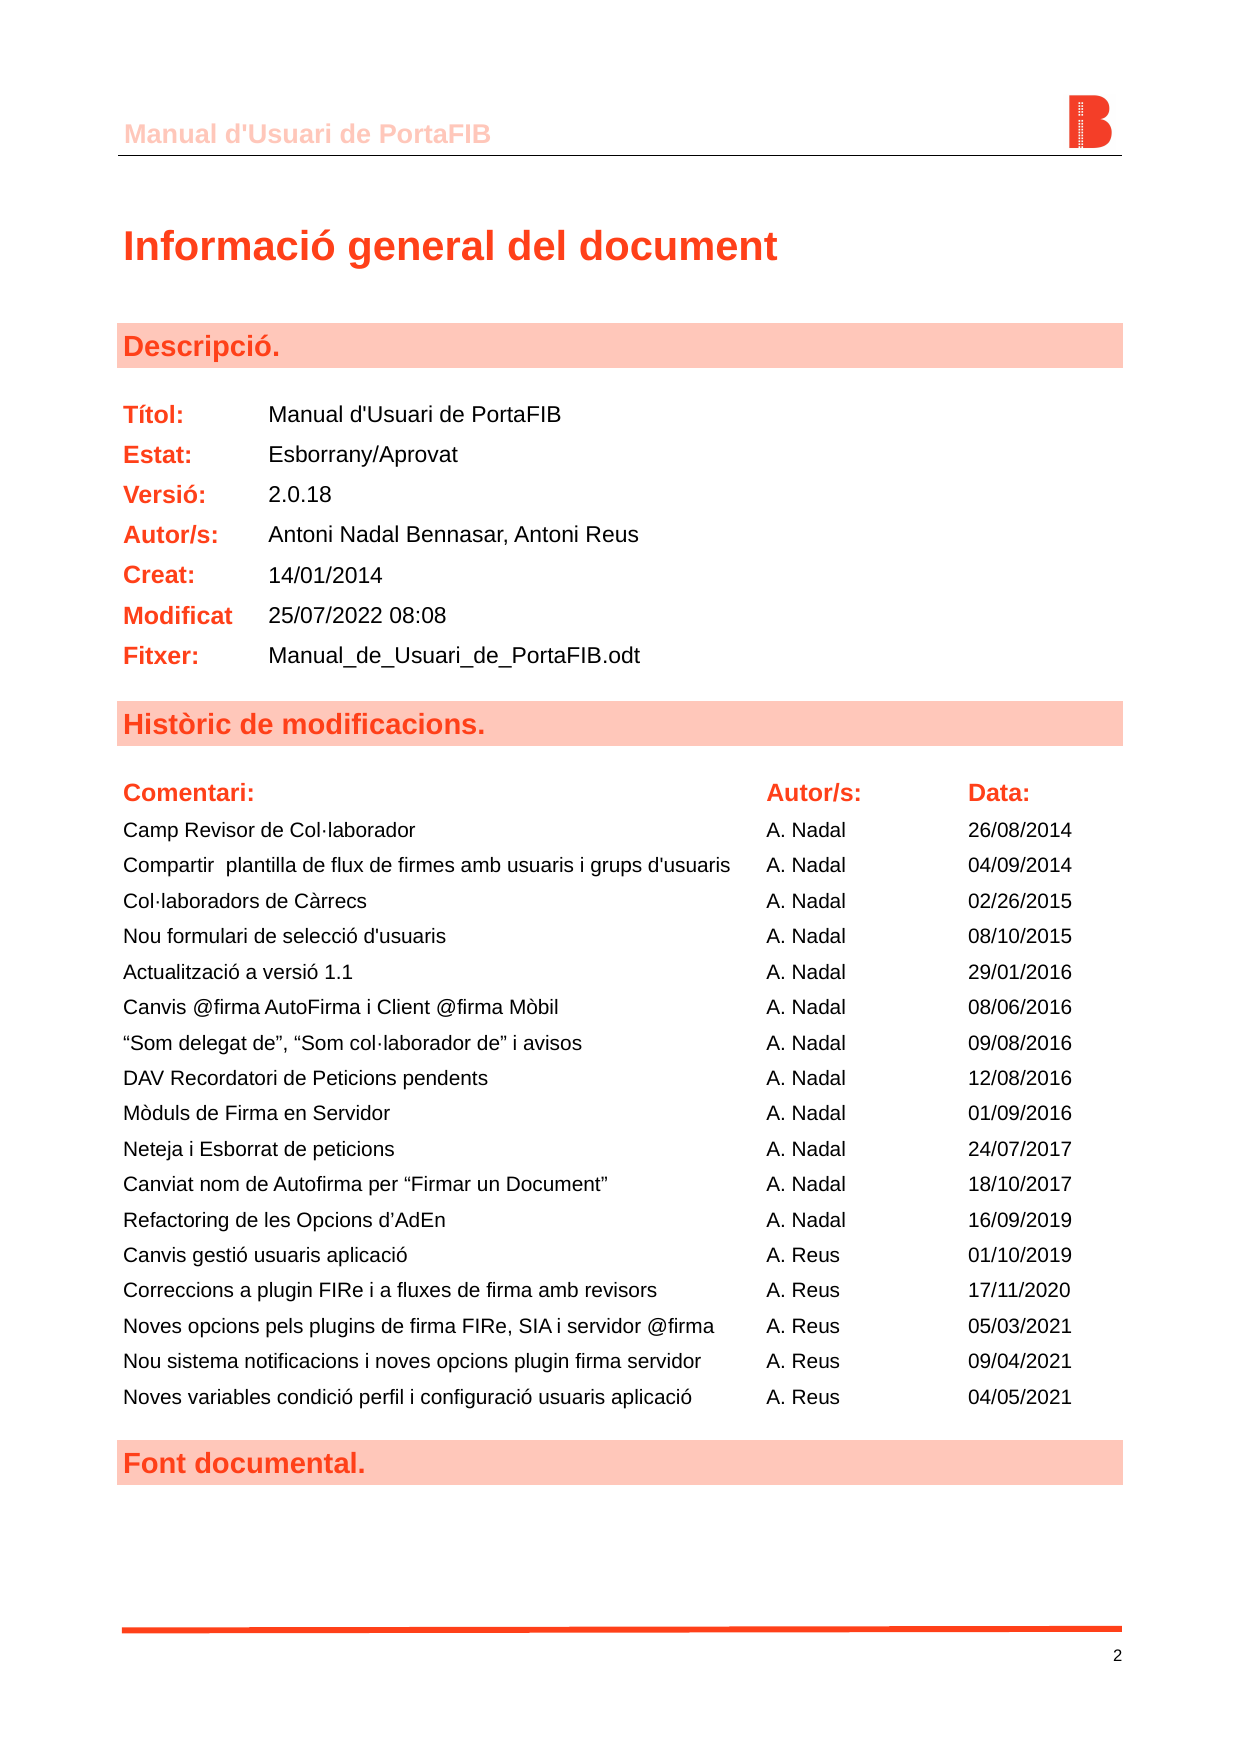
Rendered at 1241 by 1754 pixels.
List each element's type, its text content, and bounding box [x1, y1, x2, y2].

table_cell 01/10/2019 [962, 1237, 1123, 1273]
table_cell A. Reus [760, 1273, 962, 1308]
table_cell 24/07/2017 [962, 1131, 1123, 1166]
table_cell [117, 1511, 1123, 1551]
table_cell Noves variables condició perfil i configuració usuaris aplicació [117, 1379, 760, 1414]
table_cell 10/08/2015 [962, 919, 1123, 954]
table_cell A. Nadal [760, 1166, 962, 1202]
table_cell Versió: [117, 474, 262, 514]
table_cell [117, 1414, 1123, 1440]
table_cell A. Nadal [760, 812, 962, 848]
table_cell Font documental. [117, 1440, 1123, 1485]
table_cell [117, 746, 1123, 772]
table_cell 26/02/2015 [962, 883, 1123, 918]
table_cell A. Nadal [760, 848, 962, 883]
table_cell A. Nadal [760, 1202, 962, 1237]
table_cell Neteja i Esborrat de peticions [117, 1131, 760, 1166]
table_cell [117, 1485, 1123, 1511]
table_cell 04/05/2021 [962, 1379, 1123, 1414]
table_cell Canvis @firma AutoFirma i Client @firma Mòbil [117, 989, 760, 1025]
table_cell [117, 368, 1123, 394]
table_cell 12/08/2016 [962, 1060, 1123, 1096]
table_cell [117, 1551, 1123, 1589]
table_cell Comentari: [117, 772, 760, 812]
table_cell Refactoring de les Opcions d’AdEn [117, 1202, 760, 1237]
table_cell A. Reus [760, 1344, 962, 1379]
table_cell A. Nadal [760, 1025, 962, 1060]
table_cell A. Nadal [760, 1131, 962, 1166]
table_cell 05/03/2021 [962, 1308, 1123, 1343]
table_cell Actualització a versió 1.1 [117, 954, 760, 989]
picture [1063, 94, 1117, 150]
table_cell 14/01/2014 [262, 555, 1123, 595]
table_cell 26/08/2014 [962, 812, 1123, 848]
table_cell Manual d'Usuari de PortaFIB [262, 394, 1123, 434]
table_cell Modificat [117, 595, 262, 635]
table_cell DAV Recordatori de Peticions pendents [117, 1060, 760, 1096]
table_cell 29/01/2016 [962, 954, 1123, 989]
table_cell 18/10/2017 [962, 1166, 1123, 1202]
table_cell Data: [962, 772, 1123, 812]
table_cell [117, 675, 1123, 701]
table_cell A. Nadal [760, 954, 962, 989]
table_cell A. Reus [760, 1237, 962, 1273]
table_cell Antoni Nadal Bennasar, Antoni Reus [262, 515, 1123, 555]
table_cell Estat: [117, 434, 262, 474]
table_cell Històric de modificacions. [117, 701, 1123, 746]
table_cell A. Nadal [760, 989, 962, 1025]
table_cell A. Nadal [760, 919, 962, 954]
table_cell A. Nadal [760, 883, 962, 918]
table_cell 16/09/2019 [962, 1202, 1123, 1237]
table_cell Descripció. [117, 323, 1123, 368]
table_cell “Som delegat de”, “Som col·laborador de” i avisos [117, 1025, 760, 1060]
table_cell Manual_de_Usuari_de_PortaFIB.odt [262, 635, 1123, 675]
table_header Informació general del document [117, 216, 1123, 323]
table_cell 09/08/2016 [962, 1025, 1123, 1060]
table_cell Noves opcions pels plugins de firma FIRe, SIA i servidor @firma [117, 1308, 760, 1343]
table_cell Camp Revisor de Col·laborador [117, 812, 760, 848]
table_cell Esborrany/Aprovat [262, 434, 1123, 474]
table_cell Canviat nom de Autofirma per “Firmar un Document” [117, 1166, 760, 1202]
table_cell Autor/s: [117, 515, 262, 555]
table_cell Autor/s: [760, 772, 962, 812]
table_cell Creat: [117, 555, 262, 595]
table_cell Mòduls de Firma en Servidor [117, 1096, 760, 1131]
table_cell A. Reus [760, 1379, 962, 1414]
table_cell Nou sistema notificacions i noves opcions plugin firma servidor [117, 1344, 760, 1379]
table_cell Canvis gestió usuaris aplicació [117, 1237, 760, 1273]
table_cell Correccions a plugin FIRe i a fluxes de firma amb revisors [117, 1273, 760, 1308]
table_cell 2.0.18 [262, 474, 1123, 514]
table_cell 04/09/2014 [962, 848, 1123, 883]
table_cell Compartir plantilla de flux de firmes amb usuaris i grups d'usuaris [117, 848, 760, 883]
table_cell Títol: [117, 394, 262, 434]
table_cell Nou formulari de selecció d'usuaris [117, 919, 760, 954]
table_cell A. Reus [760, 1308, 962, 1343]
table_cell 17/11/2020 [962, 1273, 1123, 1308]
table_cell 09/04/2021 [962, 1344, 1123, 1379]
table_cell A. Nadal [760, 1096, 962, 1131]
table_cell 08/06/2016 [962, 989, 1123, 1025]
table_cell A. Nadal [760, 1060, 962, 1096]
table_cell 01/09/2016 [962, 1096, 1123, 1131]
table_cell Col·laboradors de Càrrecs [117, 883, 760, 918]
table_cell 25/07/2022 08:08 [262, 595, 1123, 635]
table_cell Fitxer: [117, 635, 262, 675]
